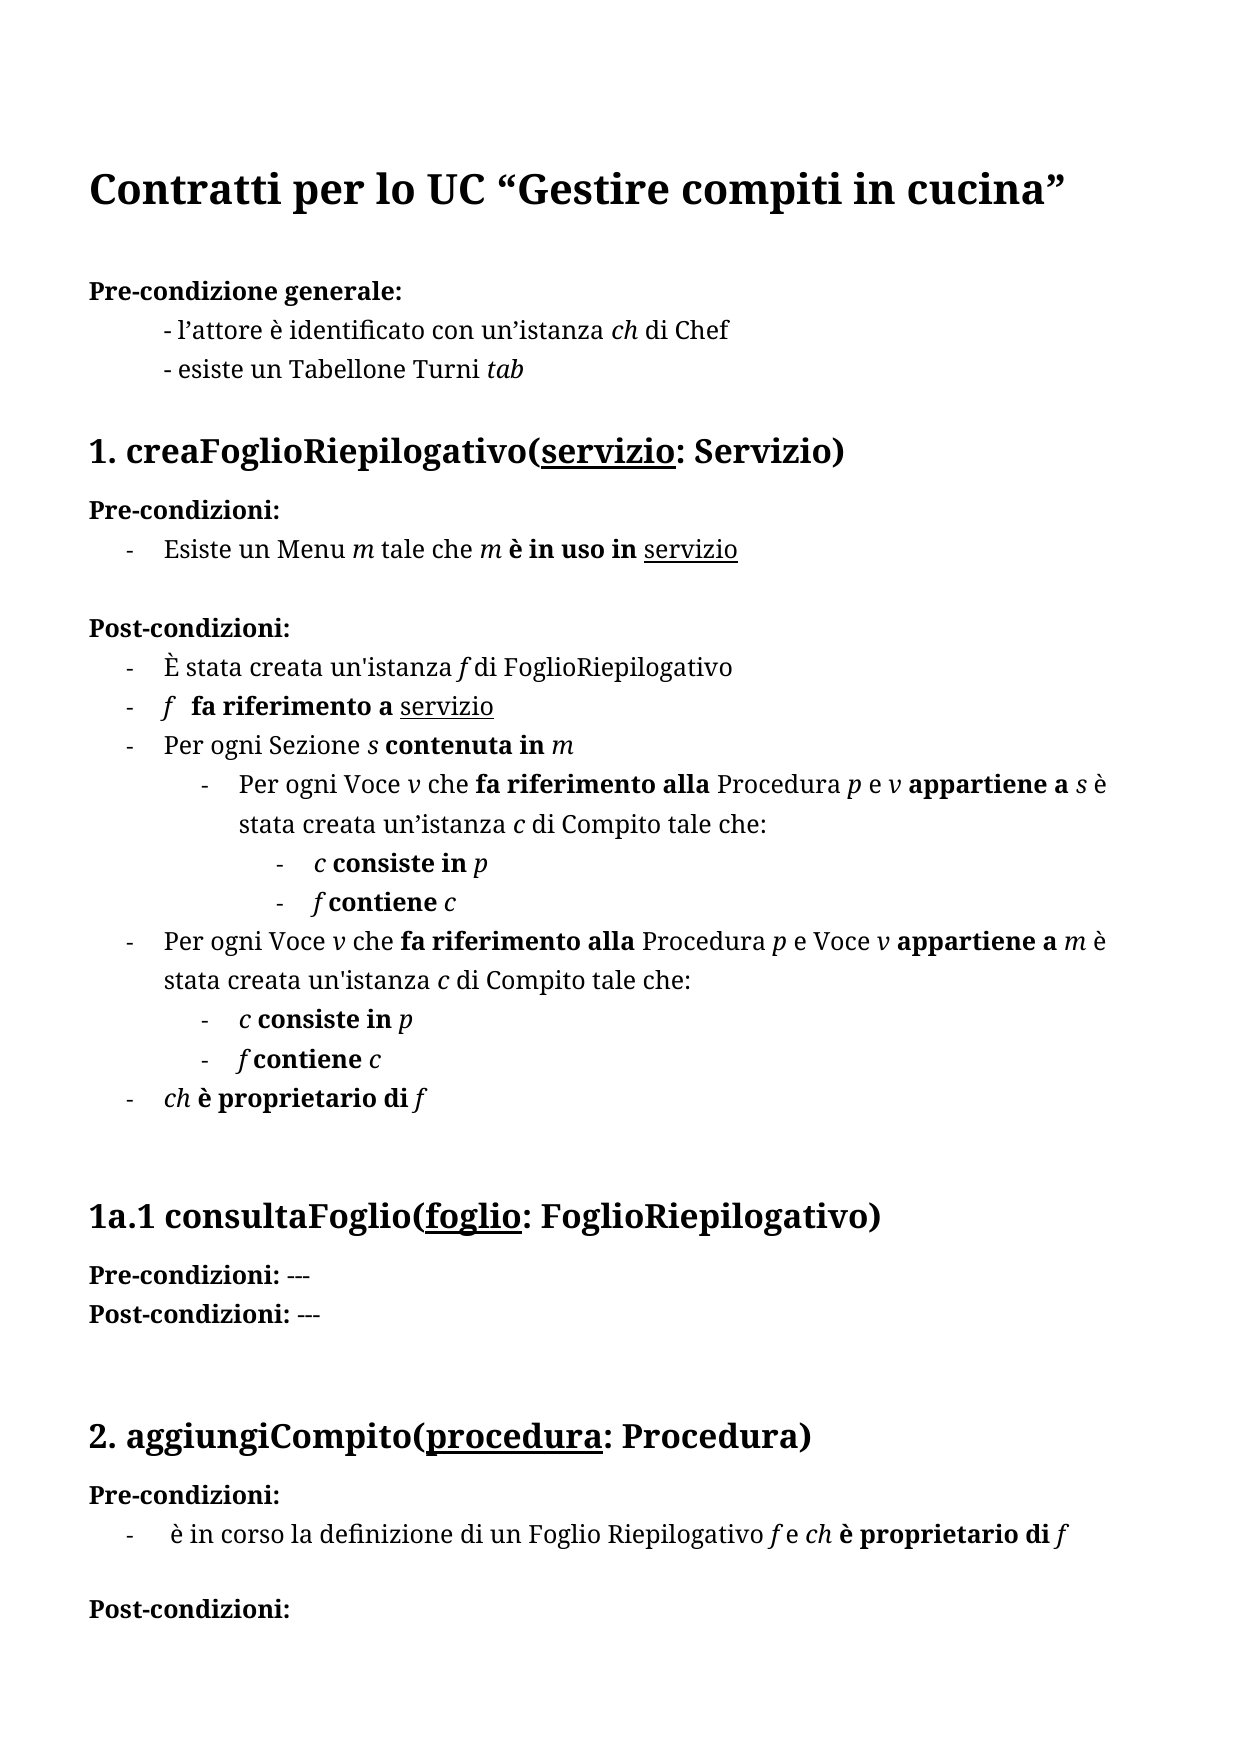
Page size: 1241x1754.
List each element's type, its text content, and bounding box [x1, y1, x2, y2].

text Post-condizioni: [88, 1592, 1152, 1626]
subtitle 2. aggiungiCompito(procedura: Procedura) [88, 1413, 1152, 1458]
list f contiene c [276, 885, 1152, 919]
text Pre-condizioni: [88, 1477, 1152, 1512]
subtitle Contratti per lo UC “Gestire compiti in cucina” [88, 160, 1152, 216]
list Per ogni Voce v che fa riferimento alla Procedura p e v appartiene a s è stata creata un’istanza c di Compito tale che: [201, 767, 1152, 840]
list c consiste in p [276, 846, 1152, 879]
text Post-condizioni: --- [88, 1297, 1152, 1331]
text Pre-condizioni: --- [88, 1258, 1152, 1292]
list c consiste in p [201, 1002, 1152, 1036]
list Per ogni Sezione s contenuta in m [126, 728, 1152, 762]
list È stata creata un'istanza f di FoglioRiepilogativo [126, 650, 1152, 684]
list f fa riferimento a servizio [126, 689, 1152, 723]
list ch è proprietario di f [126, 1081, 1152, 1114]
text - esiste un Tabellone Turni tab [88, 352, 1152, 386]
list è in corso la definizione di un Foglio Riepilogativo f e ch è proprietario di f [126, 1517, 1152, 1551]
subtitle 1a.1 consultaFoglio(foglio: FoglioRiepilogativo) [88, 1193, 1152, 1238]
list Esiste un Menu m tale che m è in uso in servizio [126, 532, 1152, 566]
text - l’attore è identificato con un’istanza ch di Chef [88, 312, 1152, 347]
text Post-condizioni: [88, 611, 1152, 644]
list f contiene c [201, 1041, 1152, 1075]
text Pre-condizioni: [88, 493, 1152, 527]
text Pre-condizione generale: [88, 273, 1152, 307]
list Per ogni Voce v che fa riferimento alla Procedura p e Voce v appartiene a m è stata creata un'istanza c di Compito tale che: [126, 924, 1152, 997]
subtitle 1. creaFoglioRiepilogativo(servizio: Servizio) [88, 428, 1152, 474]
